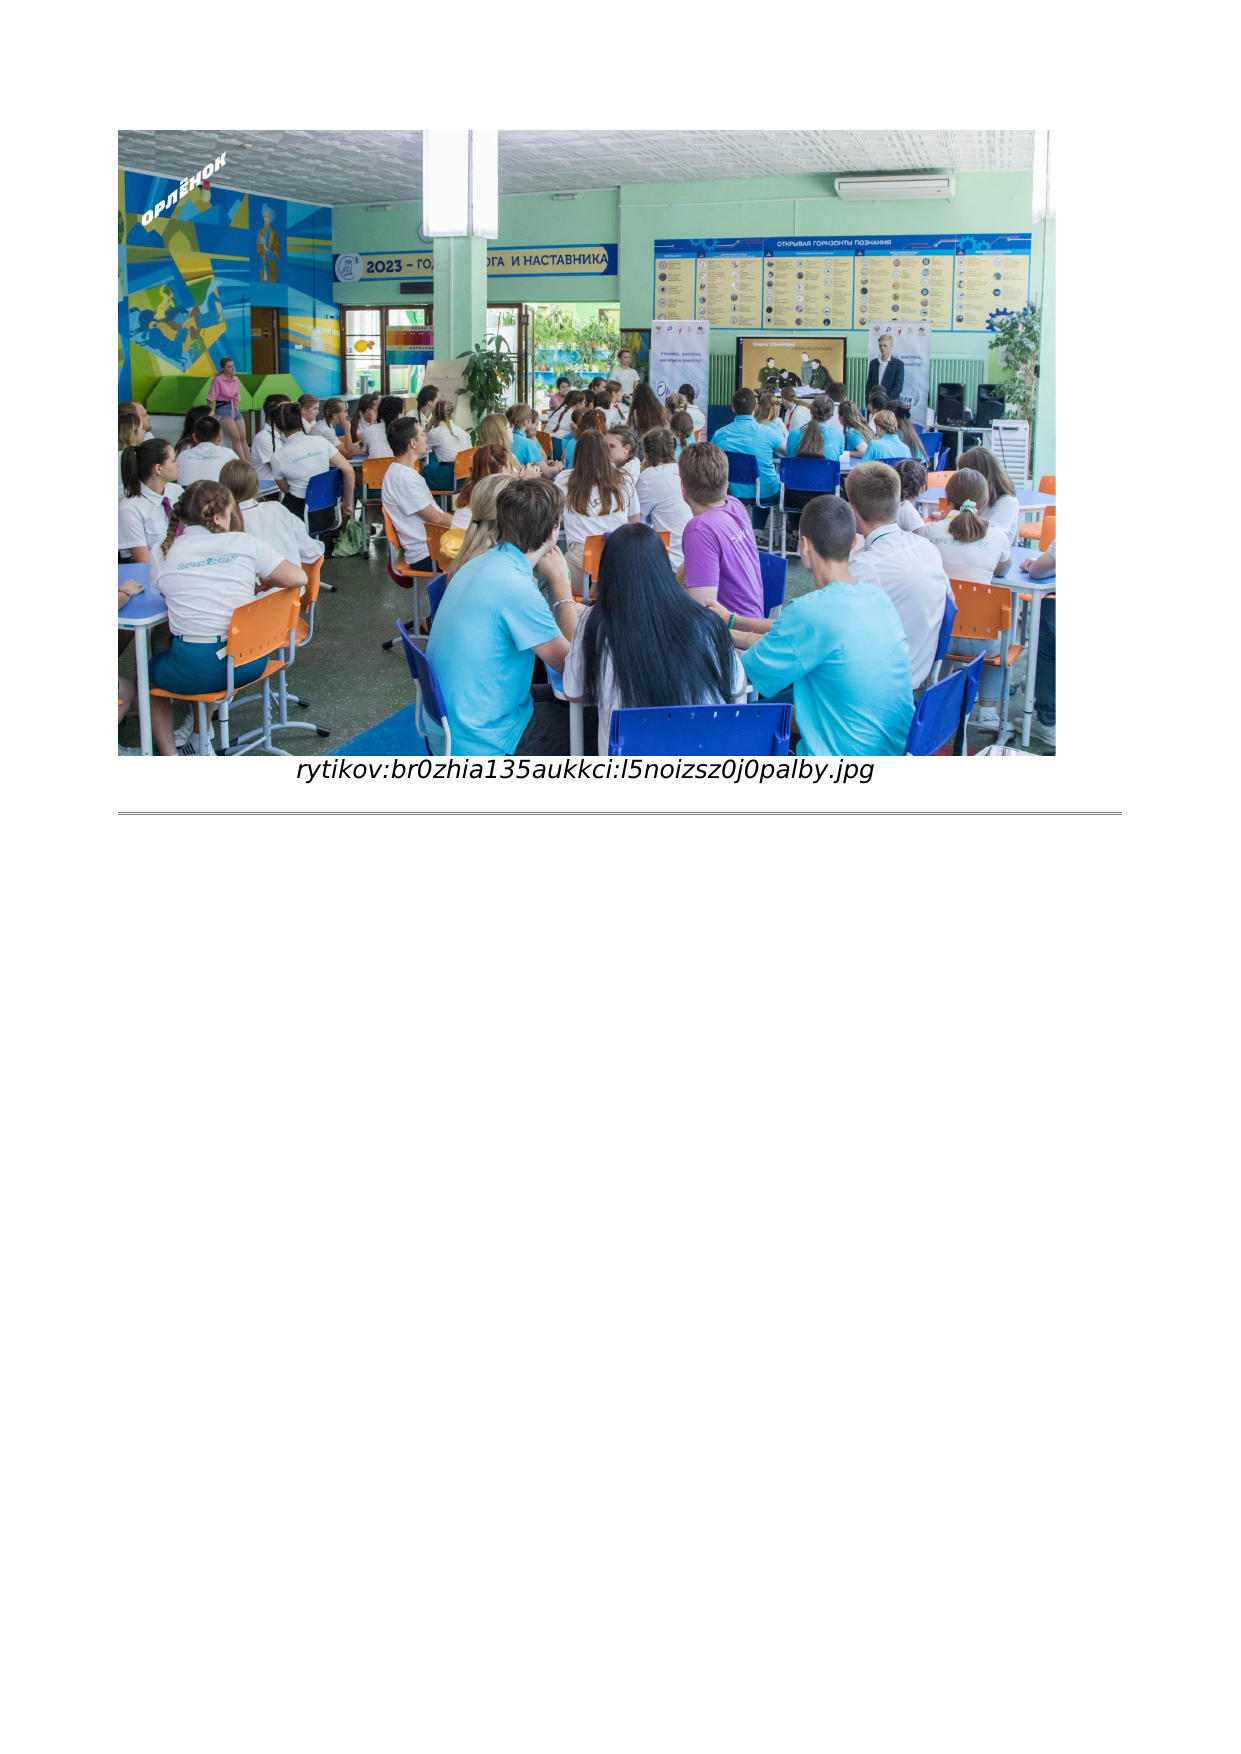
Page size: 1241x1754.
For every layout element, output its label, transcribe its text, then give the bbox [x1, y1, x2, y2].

picture [820, 712, 842, 756]
picture [784, 684, 792, 692]
picture [118, 334, 126, 379]
picture [118, 130, 1056, 756]
picture [820, 693, 879, 746]
picture [837, 730, 865, 754]
text rytikov:br0zhia135aukkci:l5noizsz0j0palby.jpg [118, 756, 1056, 785]
picture [456, 740, 497, 756]
